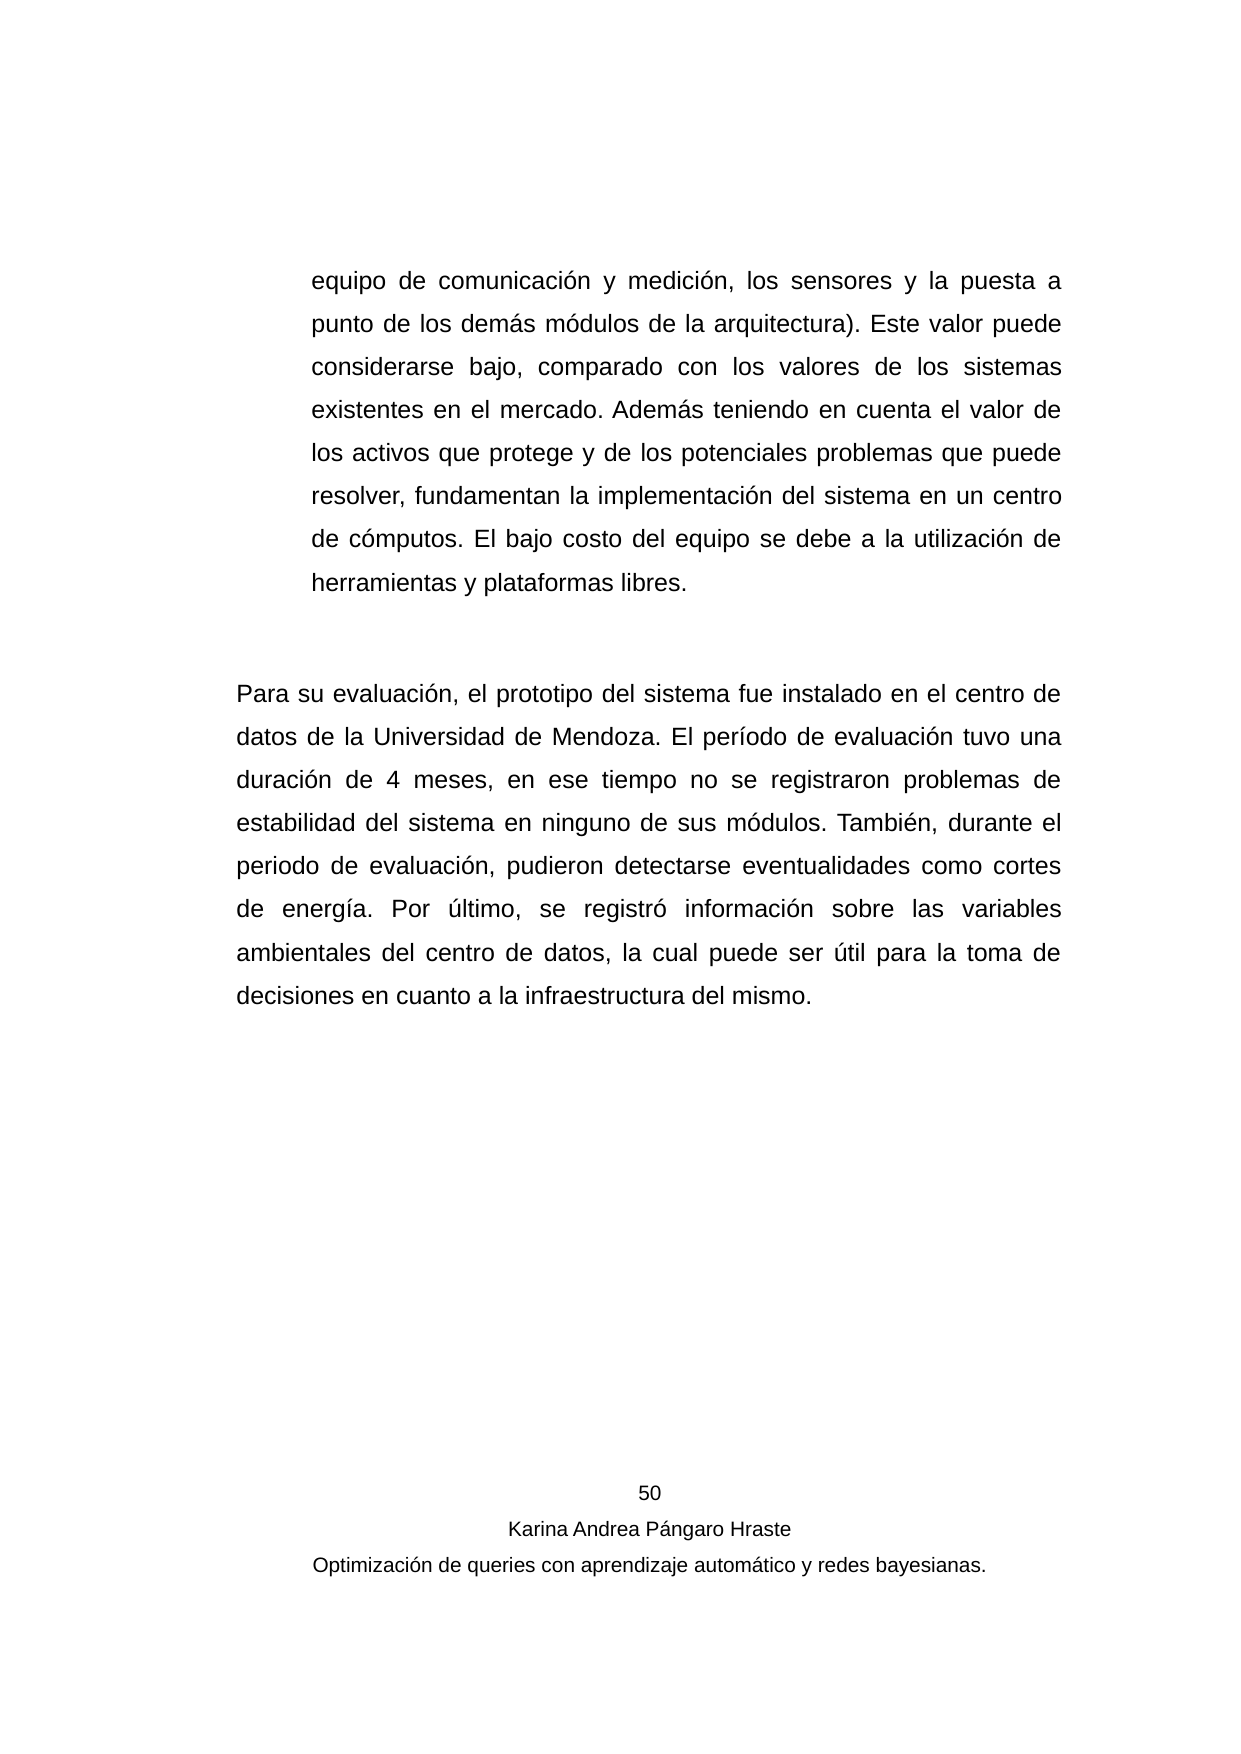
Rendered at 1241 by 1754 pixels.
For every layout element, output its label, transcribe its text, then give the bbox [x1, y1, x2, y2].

list equipo de comunicación y medición, los sensores y la puesta a punto de los demás módulos de la arquitectura). Este valor puede considerarse bajo, comparado con los valores de los sistemas existentes en el mercado. Además teniendo en cuenta el valor de los activos que protege y de los potenciales problemas que puede resolver, fundamentan la implementación del sistema en un centro de cómputos. El bajo costo del equipo se debe a la utilización de herramientas y plataformas libres. [274, 266, 1063, 596]
text Para su evaluación, el prototipo del sistema fue instalado en el centro de datos de la Universidad de Mendoza. El período de evaluación tuvo una duración de 4 meses, en ese tiempo no se registraron problemas de estabilidad del sistema en ninguno de sus módulos. También, durante el periodo de evaluación, pudieron detectarse eventualidades como cortes de energía. Por último, se registró información sobre las variables ambientales del centro de datos, la cual puede ser útil para la toma de decisiones en cuanto a la infraestructura del mismo. [236, 679, 1063, 1009]
